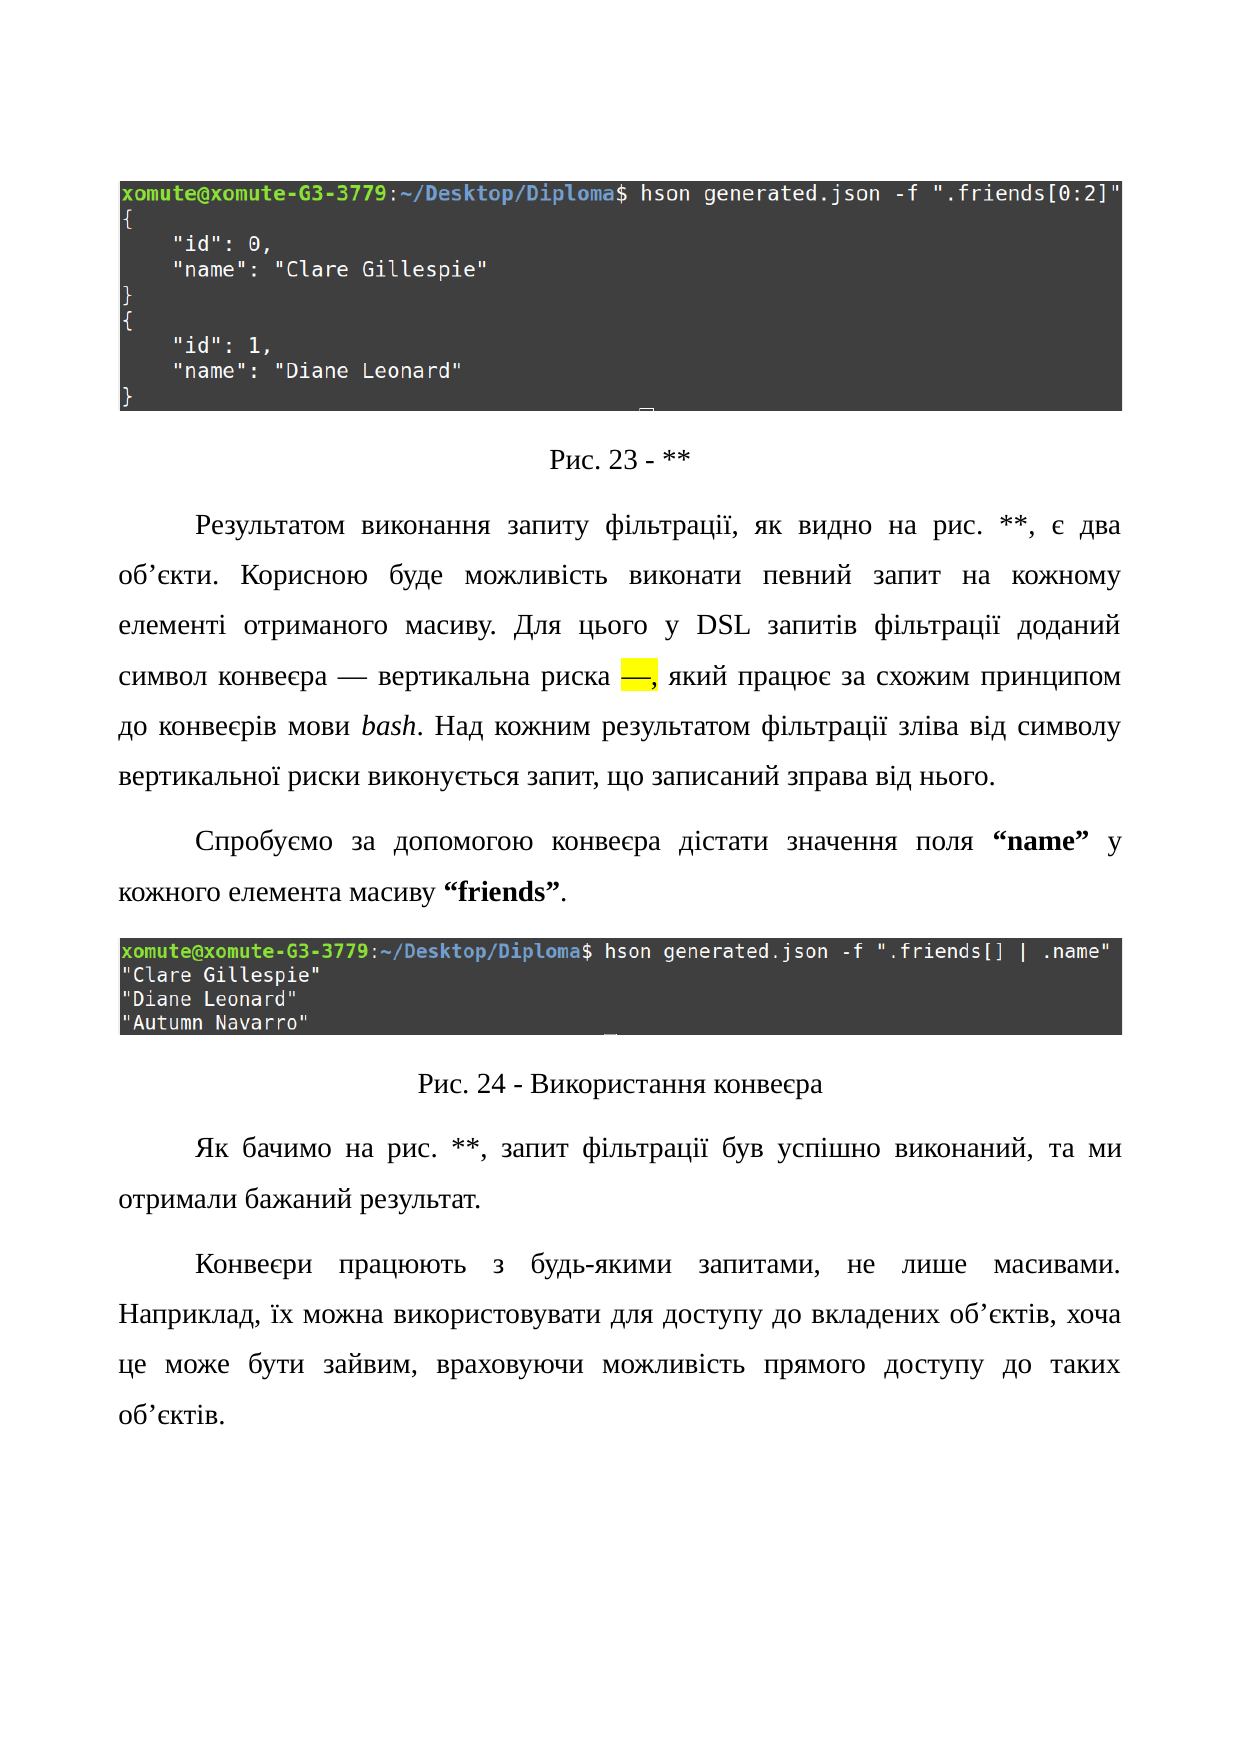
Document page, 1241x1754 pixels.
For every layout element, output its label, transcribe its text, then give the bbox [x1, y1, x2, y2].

text Рис. 23 - ** [118, 442, 1122, 476]
text Спробуємо за допомогою конвеєра дістати значення поля “name” у кожного елемента масиву “friends”. [118, 823, 1122, 907]
text Результатом виконання запиту фільтрації, як видно на рис. **, є два об’єкти. Корисною буде можливість виконати певний запит на кожному елементі отриманого масиву. Для цього у DSL запитів фільтрації доданий символ конвеєра — вертикальна риска —, який працює за схожим принципом до конвеєрів мови bash. Над кожним результатом фільтрації зліва від символу вертикальної риски виконується запит, що записаний зправа від нього. [118, 507, 1122, 792]
text Рис. 24 - Використання конвеєра [118, 1066, 1122, 1099]
text Конвеєри працюють з будь-якими запитами, не лише масивами. Наприклад, їх можна використовувати для доступу до вкладених об’єктів, хоча це може бути зайвим, враховуючи можливість прямого доступу до таких об’єктів. [118, 1246, 1122, 1430]
text Як бачимо на рис. **, запит фільтрації був успішно виконаний, та ми отримали бажаний результат. [118, 1131, 1122, 1214]
picture [118, 938, 1123, 1035]
picture [118, 181, 1123, 411]
